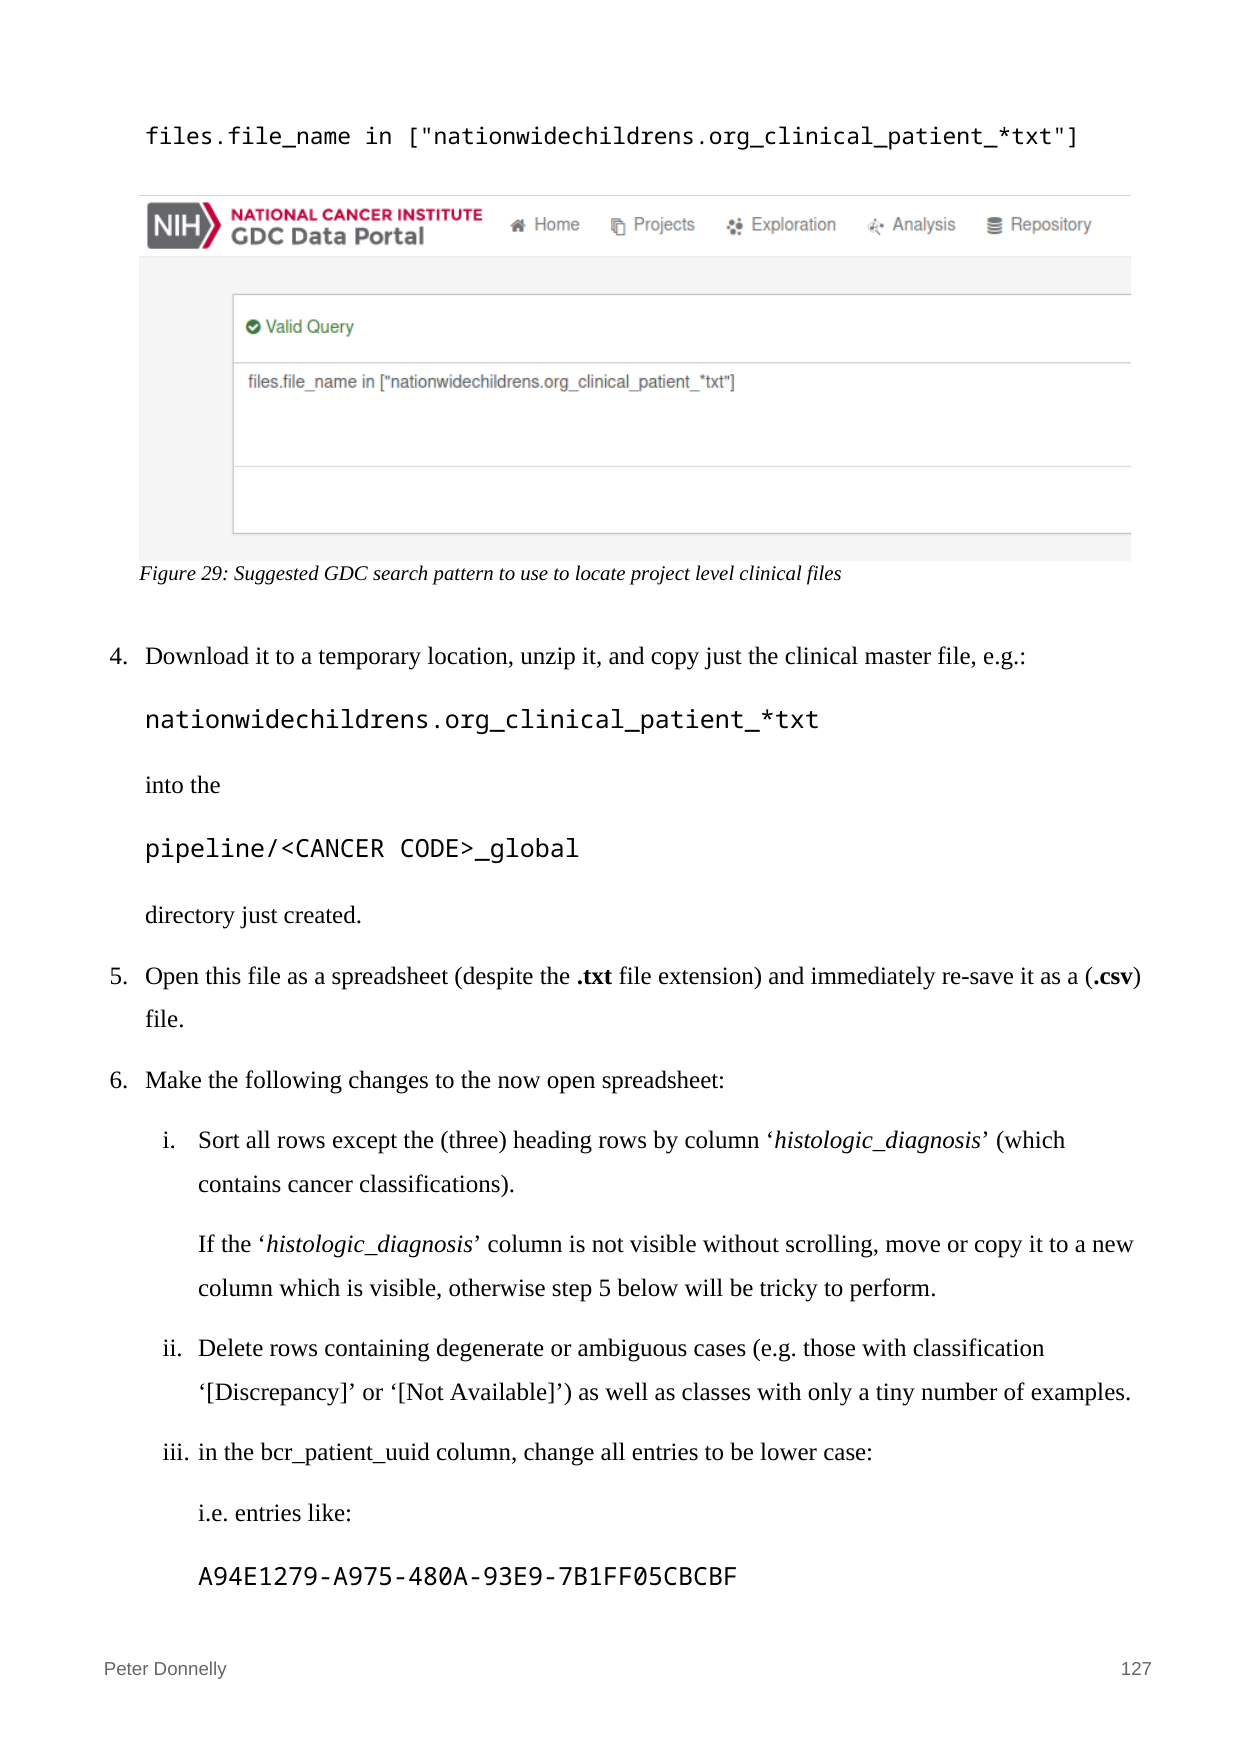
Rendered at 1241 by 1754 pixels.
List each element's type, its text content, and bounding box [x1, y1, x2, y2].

list Make the following changes to the now open spreadsheet: [109, 1065, 1146, 1093]
list pipeline/<CANCER CODE>_global [109, 831, 1146, 865]
list Download it to a temporary location, unzip it, and copy just the clinical master file, e.g.: [109, 184, 1146, 669]
picture [139, 195, 1132, 561]
list Sort all rows except the (three) heading rows by column ‘histologic_diagnosis’ (which contains cancer classifications). [162, 1126, 1146, 1197]
list files.file_name in ["nationwidechildrens.org_clinical_patient_*txt"] [109, 120, 1146, 151]
list directory just created. [109, 900, 1146, 929]
list Open this file as a spreadsheet (despite the .txt file extension) and immediately re-save it as a (.csv) file. [109, 961, 1146, 1033]
list nationwidechildrens.org_clinical_patient_*txt [109, 702, 1146, 736]
list If the ‘histologic_diagnosis’ column is not visible without scrolling, move or copy it to a new column which is visible, otherwise step 5 below will be tricky to perform. [162, 1229, 1146, 1301]
list into the [109, 770, 1146, 799]
list Delete rows containing degenerate or ambiguous cases (e.g. those with classification ‘[Discrepancy]’ or ‘[Not Available]’) as well as classes with only a tiny number of examples. [162, 1333, 1146, 1405]
list A94E1279-A975-480A-93E9-7B1FF05CBCBF [162, 1559, 1146, 1593]
list in the bcr_patient_uuid column, change all entries to be lower case: [162, 1437, 1146, 1466]
list [139, 182, 1131, 195]
list i.e. entries like: [162, 1498, 1146, 1527]
list Figure 29: Suggested GDC search pattern to use to locate project level clinical files [139, 561, 1131, 585]
